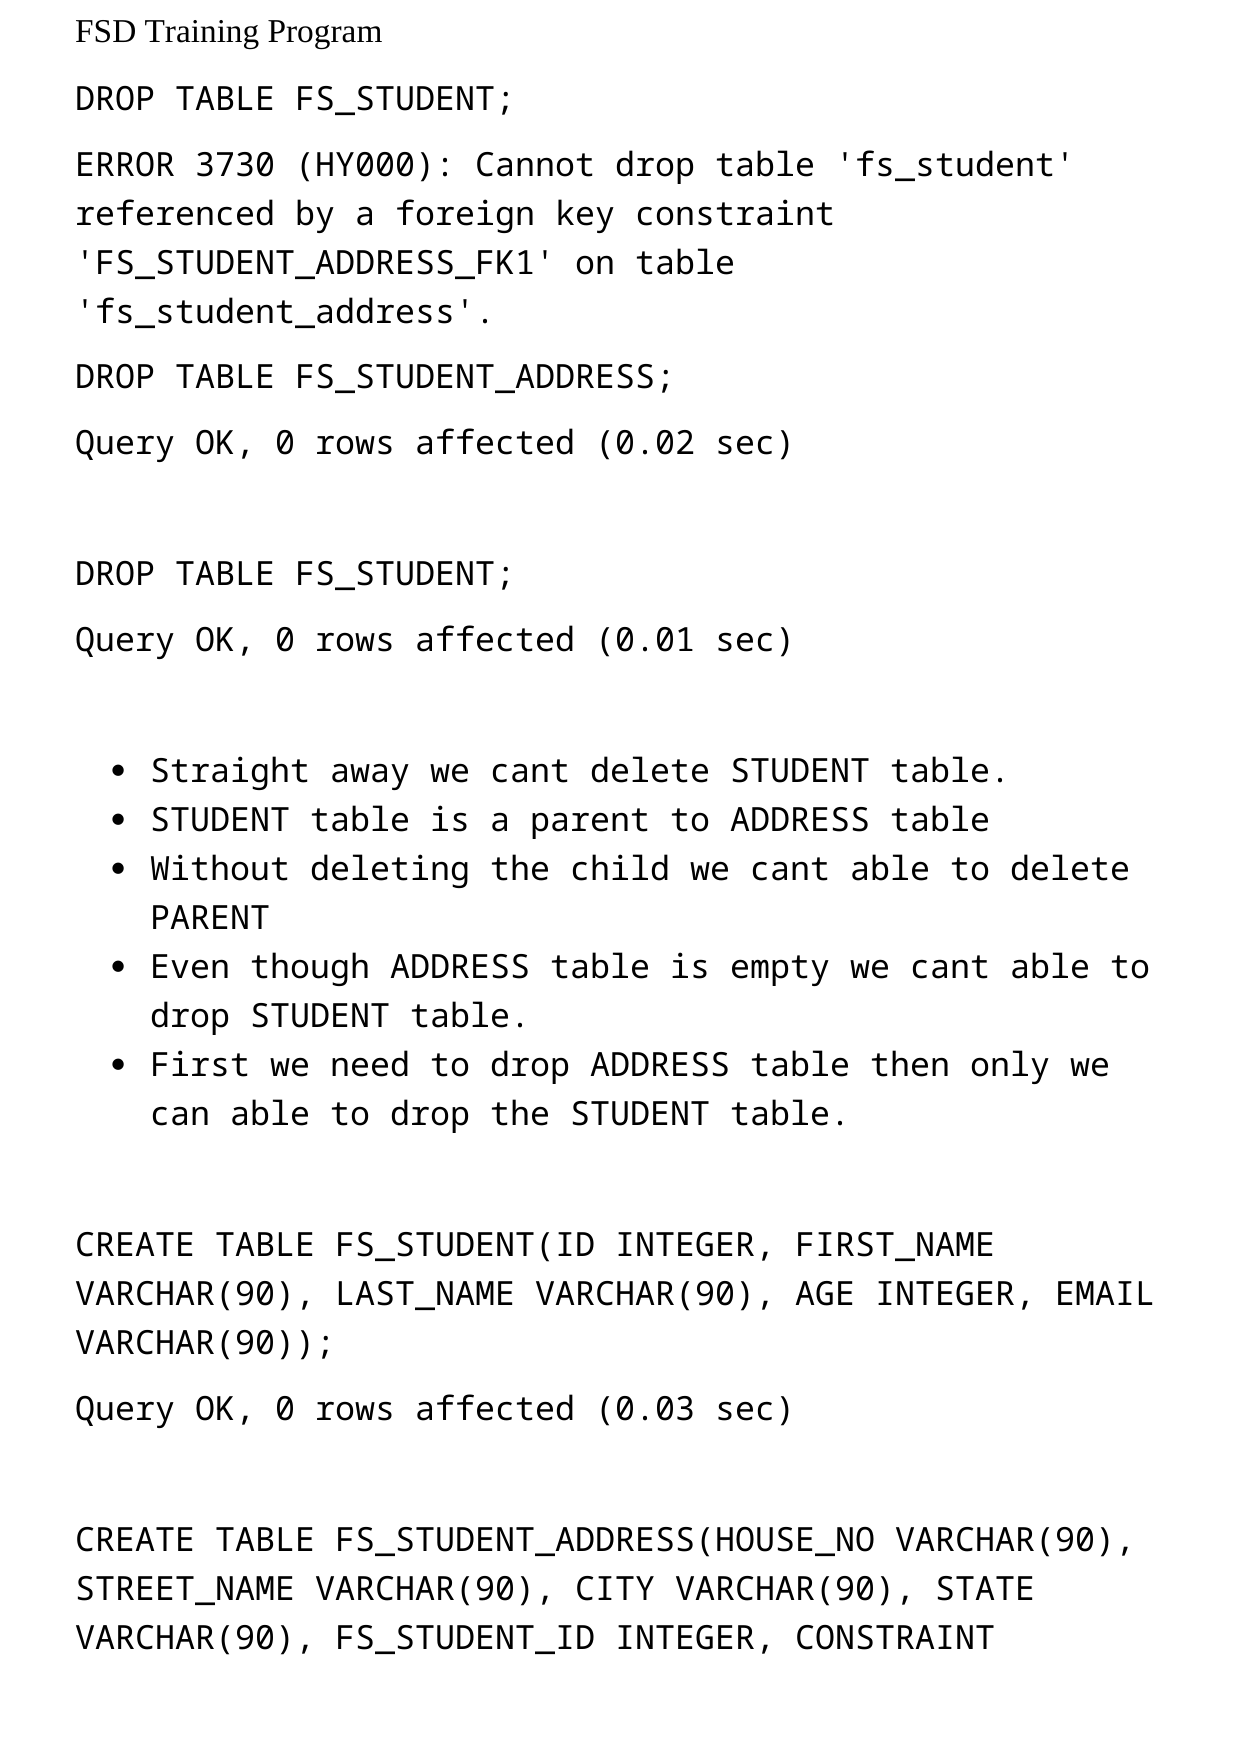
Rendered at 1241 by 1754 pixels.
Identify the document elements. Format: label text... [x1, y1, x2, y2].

text Query OK, 0 rows affected (0.03 sec) [75, 1384, 1165, 1430]
text Query OK, 0 rows affected (0.01 sec) [75, 616, 1165, 661]
text DROP TABLE FS_STUDENT_ADDRESS; [75, 353, 1165, 398]
list Straight away we cant delete STUDENT table. [112, 747, 1165, 792]
text Query OK, 0 rows affected (0.02 sec) [75, 419, 1165, 464]
list Without deleting the child we cant able to delete PARENT [112, 845, 1165, 939]
list First we need to drop ADDRESS table then only we can able to drop the STUDENT table. [112, 1041, 1165, 1135]
text DROP TABLE FS_STUDENT; [75, 550, 1165, 595]
text ERROR 3730 (HY000): Cannot drop table 'fs_student' referenced by a foreign key constraint 'FS_STUDENT_ADDRESS_FK1' on table 'fs_student_address'. [75, 141, 1165, 333]
text CREATE TABLE FS_STUDENT(ID INTEGER, FIRST_NAME VARCHAR(90), LAST_NAME VARCHAR(90), AGE INTEGER, EMAIL VARCHAR(90)); [75, 1221, 1165, 1364]
text DROP TABLE FS_STUDENT; [75, 75, 1165, 120]
list STUDENT table is a parent to ADDRESS table [112, 796, 1165, 841]
text CREATE TABLE FS_STUDENT_ADDRESS(HOUSE_NO VARCHAR(90), STREET_NAME VARCHAR(90), CITY VARCHAR(90), STATE VARCHAR(90), FS_STUDENT_ID INTEGER, CONSTRAINT [75, 1516, 1165, 1659]
list Even though ADDRESS table is empty we cant able to drop STUDENT table. [112, 943, 1165, 1037]
